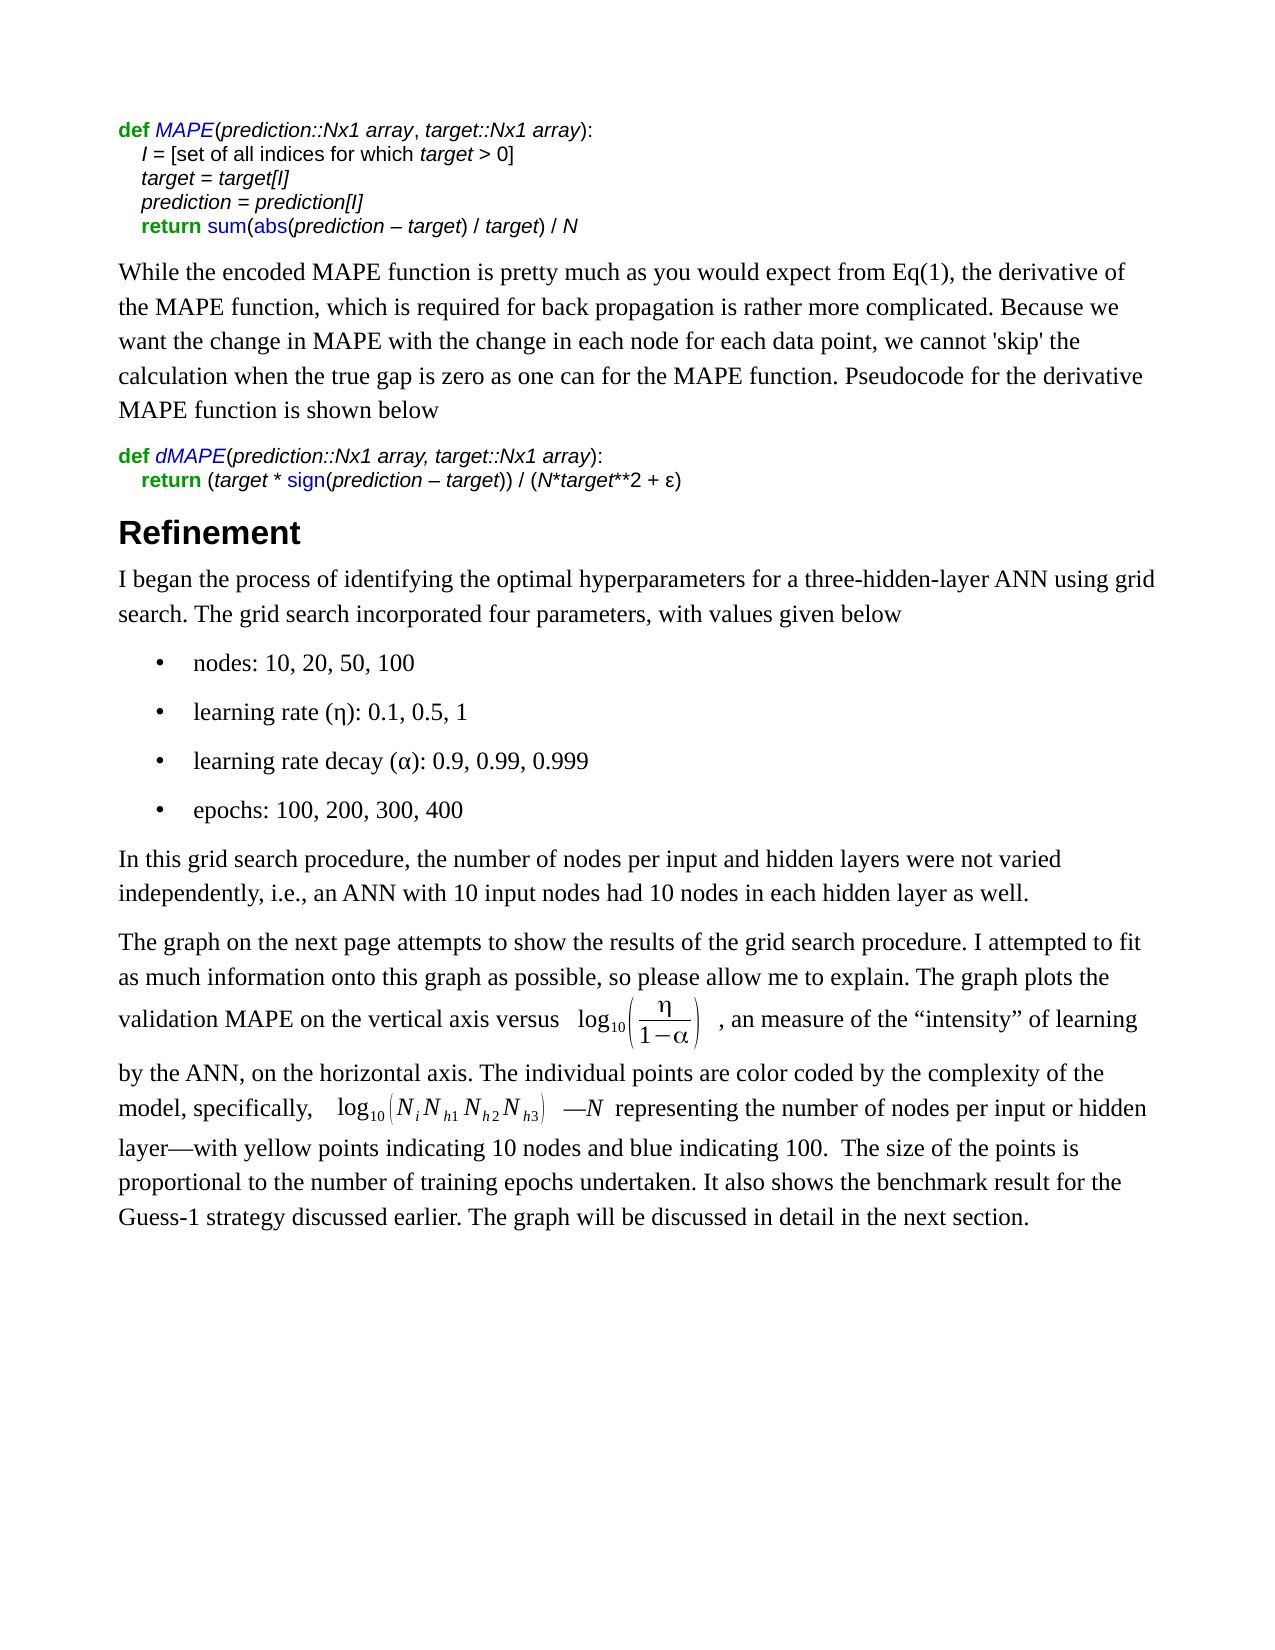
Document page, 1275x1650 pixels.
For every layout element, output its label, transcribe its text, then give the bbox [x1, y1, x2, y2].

text While the encoded MAPE function is pretty much as you would expect from Eq(1), the derivative of the MAPE function, which is required for back propagation is rather more complicated. Because we want the change in MAPE with the change in each node for each data point, we cannot 'skip' the calculation when the true gap is zero as one can for the MAPE function. Pseudocode for the derivative MAPE function is shown below [118, 257, 1157, 424]
subtitle Refinement [118, 513, 1157, 552]
list epochs: 100, 200, 300, 400 [156, 795, 1157, 824]
text I began the process of identifying the optimal hyperparameters for a three-hidden-layer ANN using grid search. The grid search incorporated four parameters, with values given below [118, 564, 1157, 627]
text The graph on the next page attempts to show the results of the grid search procedure. I attempted to fit as much information onto this graph as possible, so please allow me to explain. The graph plots the validation MAPE on the vertical axis versus, an measure of the “intensity” of learning by the ANN, on the horizontal axis. The individual points are color coded by the complexity of the model, specifically, —N representing the number of nodes per input or hidden layer—with yellow points indicating 10 nodes and blue indicating 100. The size of the points is proportional to the number of training epochs undertaken. It also shows the benchmark result for the Guess-1 strategy discussed earlier. The graph will be discussed in detail in the next section. [118, 927, 1157, 1230]
text def MAPE(prediction::Nx1 array, target::Nx1 array): [118, 118, 1157, 142]
text def dMAPE(prediction::Nx1 array, target::Nx1 array): [118, 444, 1157, 468]
text In this grid search procedure, the number of nodes per input and hidden layers were not varied independently, i.e., an ANN with 10 input nodes had 10 nodes in each hidden layer as well. [118, 844, 1157, 907]
list learning rate (η): 0.1, 0.5, 1 [156, 697, 1157, 726]
text return (target * sign(prediction – target)) / (N*target**2 + ε) [118, 468, 1157, 492]
text return sum(abs(prediction – target) / target) / N [118, 214, 1157, 238]
text target = target[I] [118, 166, 1157, 190]
list learning rate decay (α): 0.9, 0.99, 0.999 [156, 746, 1157, 774]
text I = [set of all indices for which target > 0] [118, 142, 1157, 166]
text prediction = prediction[I] [118, 190, 1157, 214]
list nodes: 10, 20, 50, 100 [156, 648, 1157, 676]
